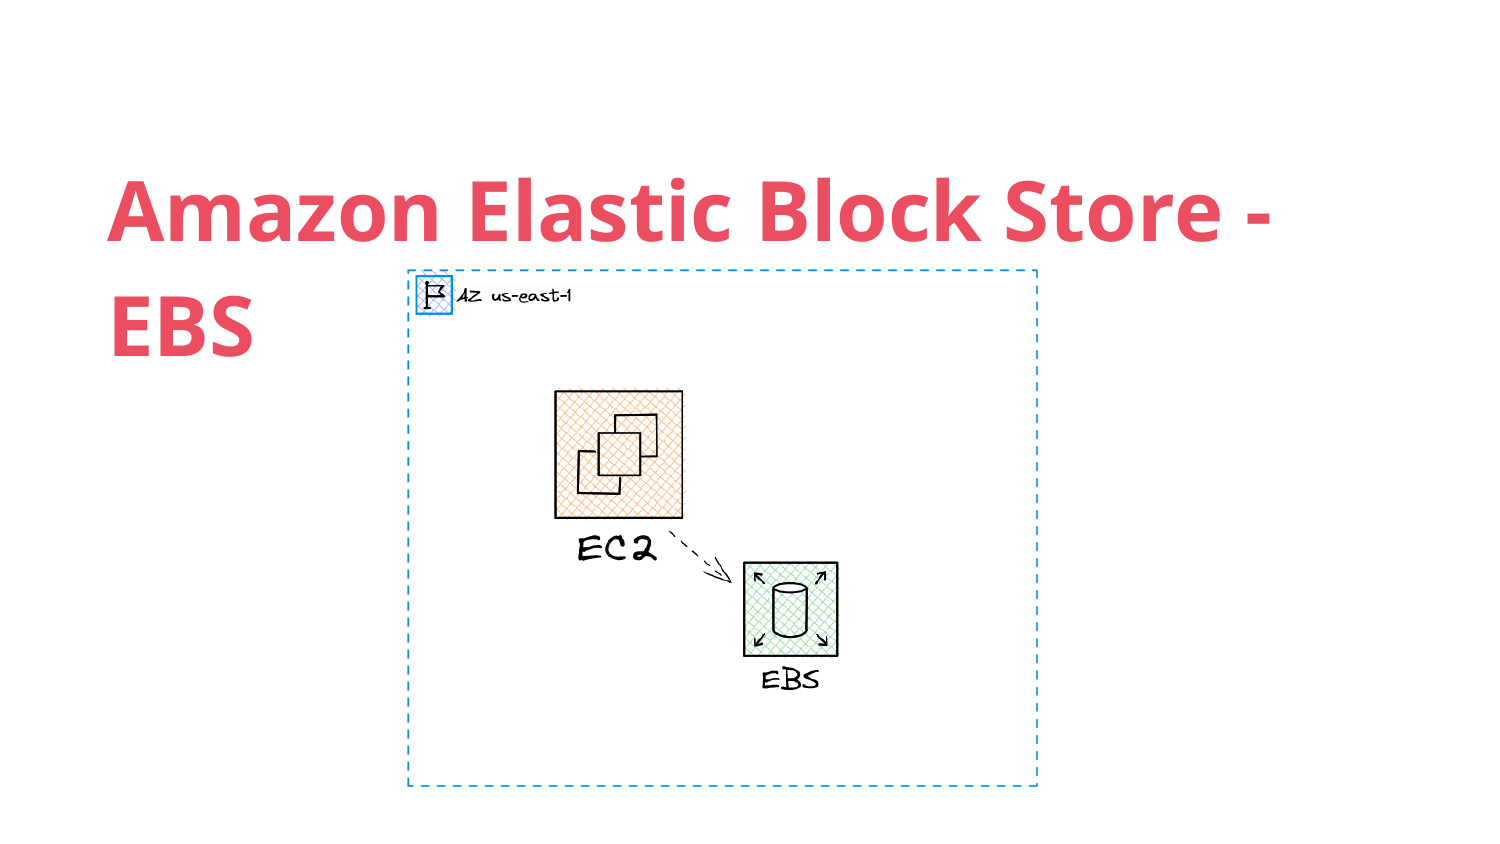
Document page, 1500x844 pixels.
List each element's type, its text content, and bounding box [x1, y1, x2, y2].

picture [399, 261, 1045, 794]
text_box Amazon Elastic Block Store - EBS [92, 128, 1403, 277]
